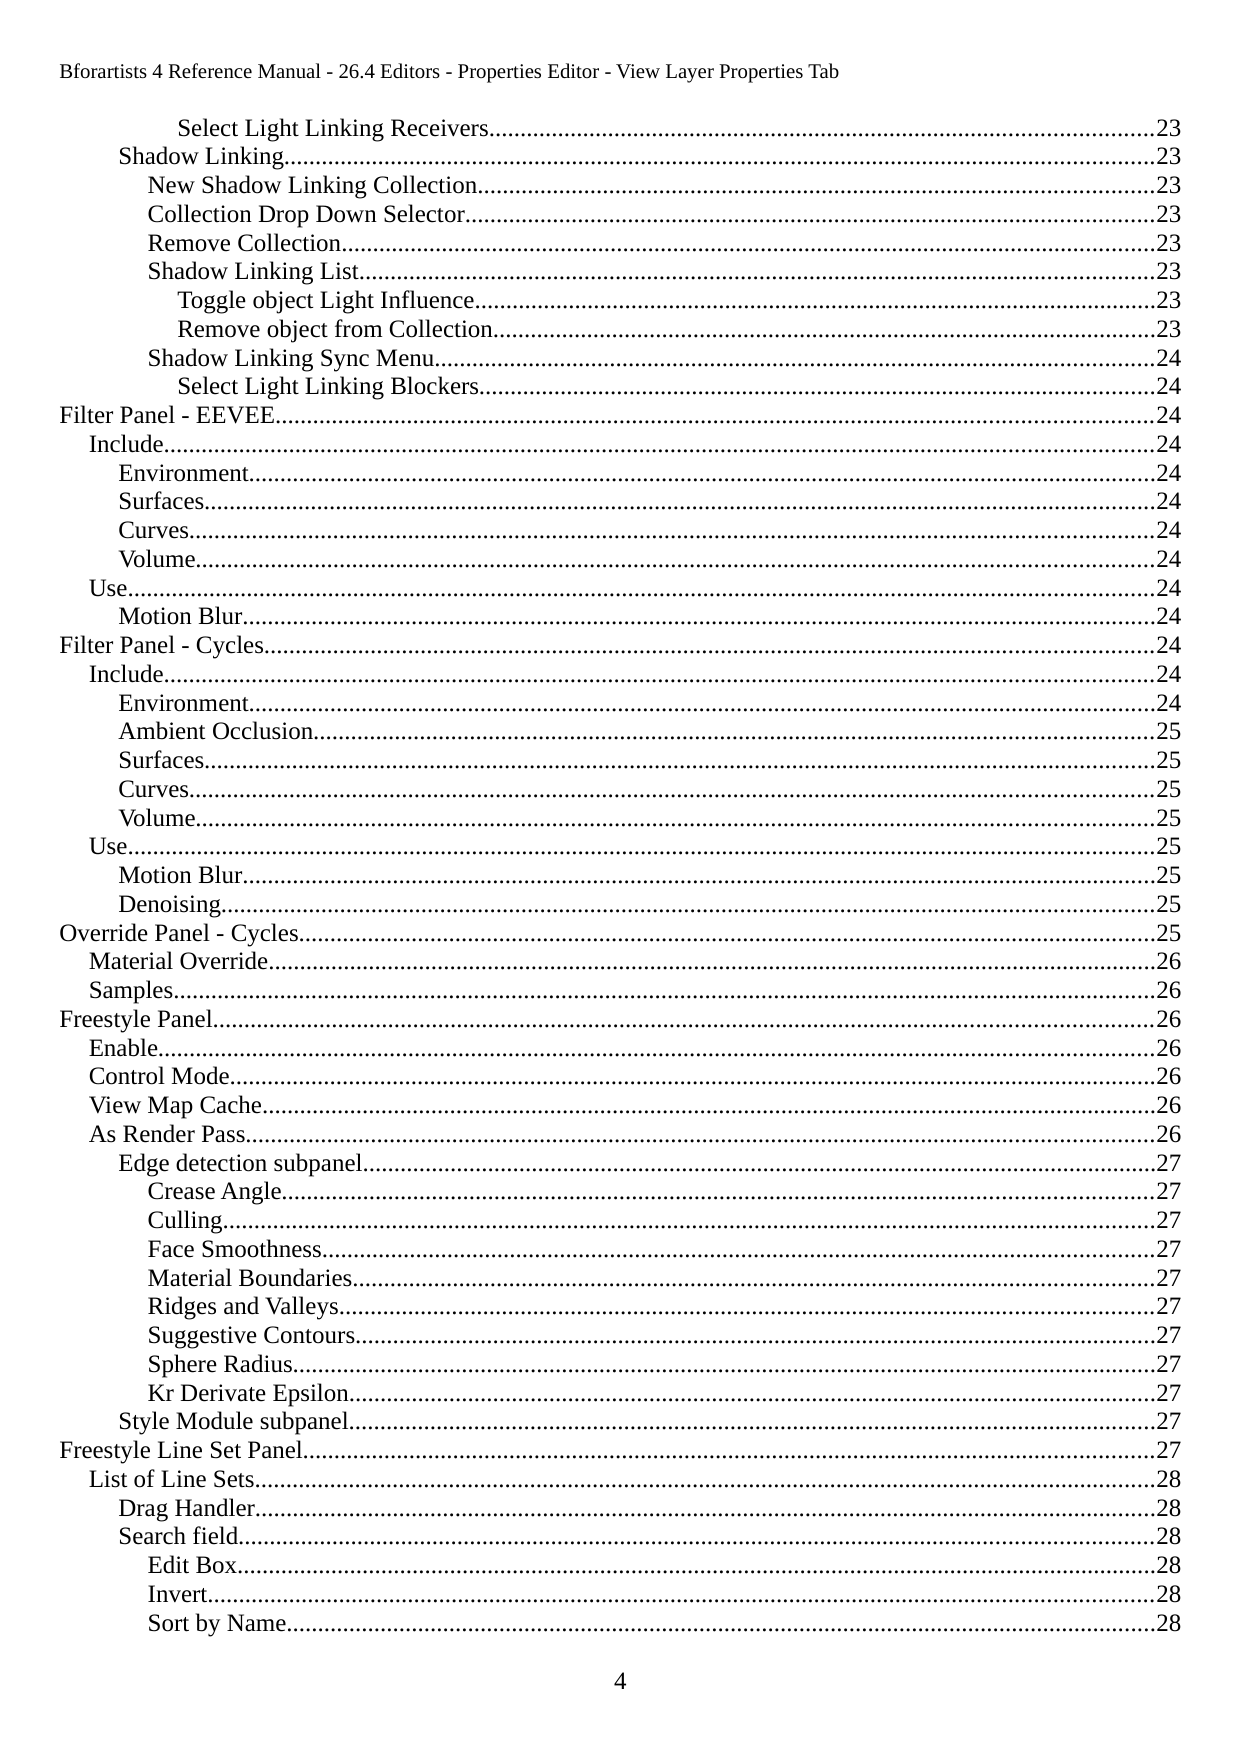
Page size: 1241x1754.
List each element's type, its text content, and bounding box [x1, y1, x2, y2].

text Include 24 [88, 429, 1181, 458]
text Style Module subpanel 27 [118, 1406, 1181, 1435]
text Control Mode 26 [88, 1061, 1181, 1090]
text Filter Panel - Cycles 24 [59, 630, 1181, 659]
text Enable 26 [88, 1033, 1181, 1061]
text Remove object from Collection 23 [177, 314, 1181, 343]
text Curves 25 [118, 774, 1181, 803]
text Curves 24 [118, 515, 1181, 544]
text Motion Blur 24 [118, 601, 1181, 630]
text Culling 27 [147, 1205, 1181, 1234]
text Edge detection subpanel 27 [118, 1148, 1181, 1176]
text Surfaces 24 [118, 486, 1181, 515]
text View Map Cache 26 [88, 1090, 1181, 1119]
text Drag Handler 28 [118, 1493, 1181, 1521]
text Environment 24 [118, 688, 1181, 716]
text Search field 28 [118, 1521, 1181, 1550]
text Volume 25 [118, 803, 1181, 831]
text Denoising 25 [118, 889, 1181, 918]
text Filter Panel - EEVEE 24 [59, 400, 1181, 429]
text Override Panel - Cycles 25 [59, 918, 1181, 946]
text Environment 24 [118, 458, 1181, 486]
text Material Boundaries 27 [147, 1263, 1181, 1291]
text Collection Drop Down Selector 23 [147, 199, 1181, 228]
text Ambient Occlusion 25 [118, 716, 1181, 745]
text As Render Pass 26 [88, 1119, 1181, 1148]
text Remove Collection 23 [147, 228, 1181, 256]
text Samples 26 [88, 975, 1181, 1004]
text Kr Derivate Epsilon 27 [147, 1378, 1181, 1406]
text Freestyle Line Set Panel 27 [59, 1435, 1181, 1464]
text Sort by Name 28 [147, 1608, 1181, 1636]
text Face Smoothness 27 [147, 1234, 1181, 1263]
text Use 25 [88, 831, 1181, 860]
text Shadow Linking Sync Menu 24 [147, 343, 1181, 371]
text Select Light Linking Blockers 24 [177, 371, 1181, 400]
text Invert 28 [147, 1579, 1181, 1608]
text Toggle object Light Influence 23 [177, 285, 1181, 314]
text Freestyle Panel 26 [59, 1004, 1181, 1033]
text Select Light Linking Receivers 23 [177, 113, 1181, 141]
text Suggestive Contours 27 [147, 1320, 1181, 1349]
text Material Override 26 [88, 946, 1181, 975]
text Surfaces 25 [118, 745, 1181, 774]
text Shadow Linking 23 [118, 141, 1181, 170]
text Include 24 [88, 659, 1181, 688]
text Use 24 [88, 573, 1181, 601]
text Edit Box 28 [147, 1550, 1181, 1579]
text Ridges and Valleys 27 [147, 1291, 1181, 1320]
text List of Line Sets 28 [88, 1464, 1181, 1493]
text Crease Angle 27 [147, 1176, 1181, 1205]
text New Shadow Linking Collection 23 [147, 170, 1181, 199]
text Shadow Linking List 23 [147, 256, 1181, 285]
text Volume 24 [118, 544, 1181, 573]
text Motion Blur 25 [118, 860, 1181, 889]
text Sphere Radius 27 [147, 1349, 1181, 1378]
